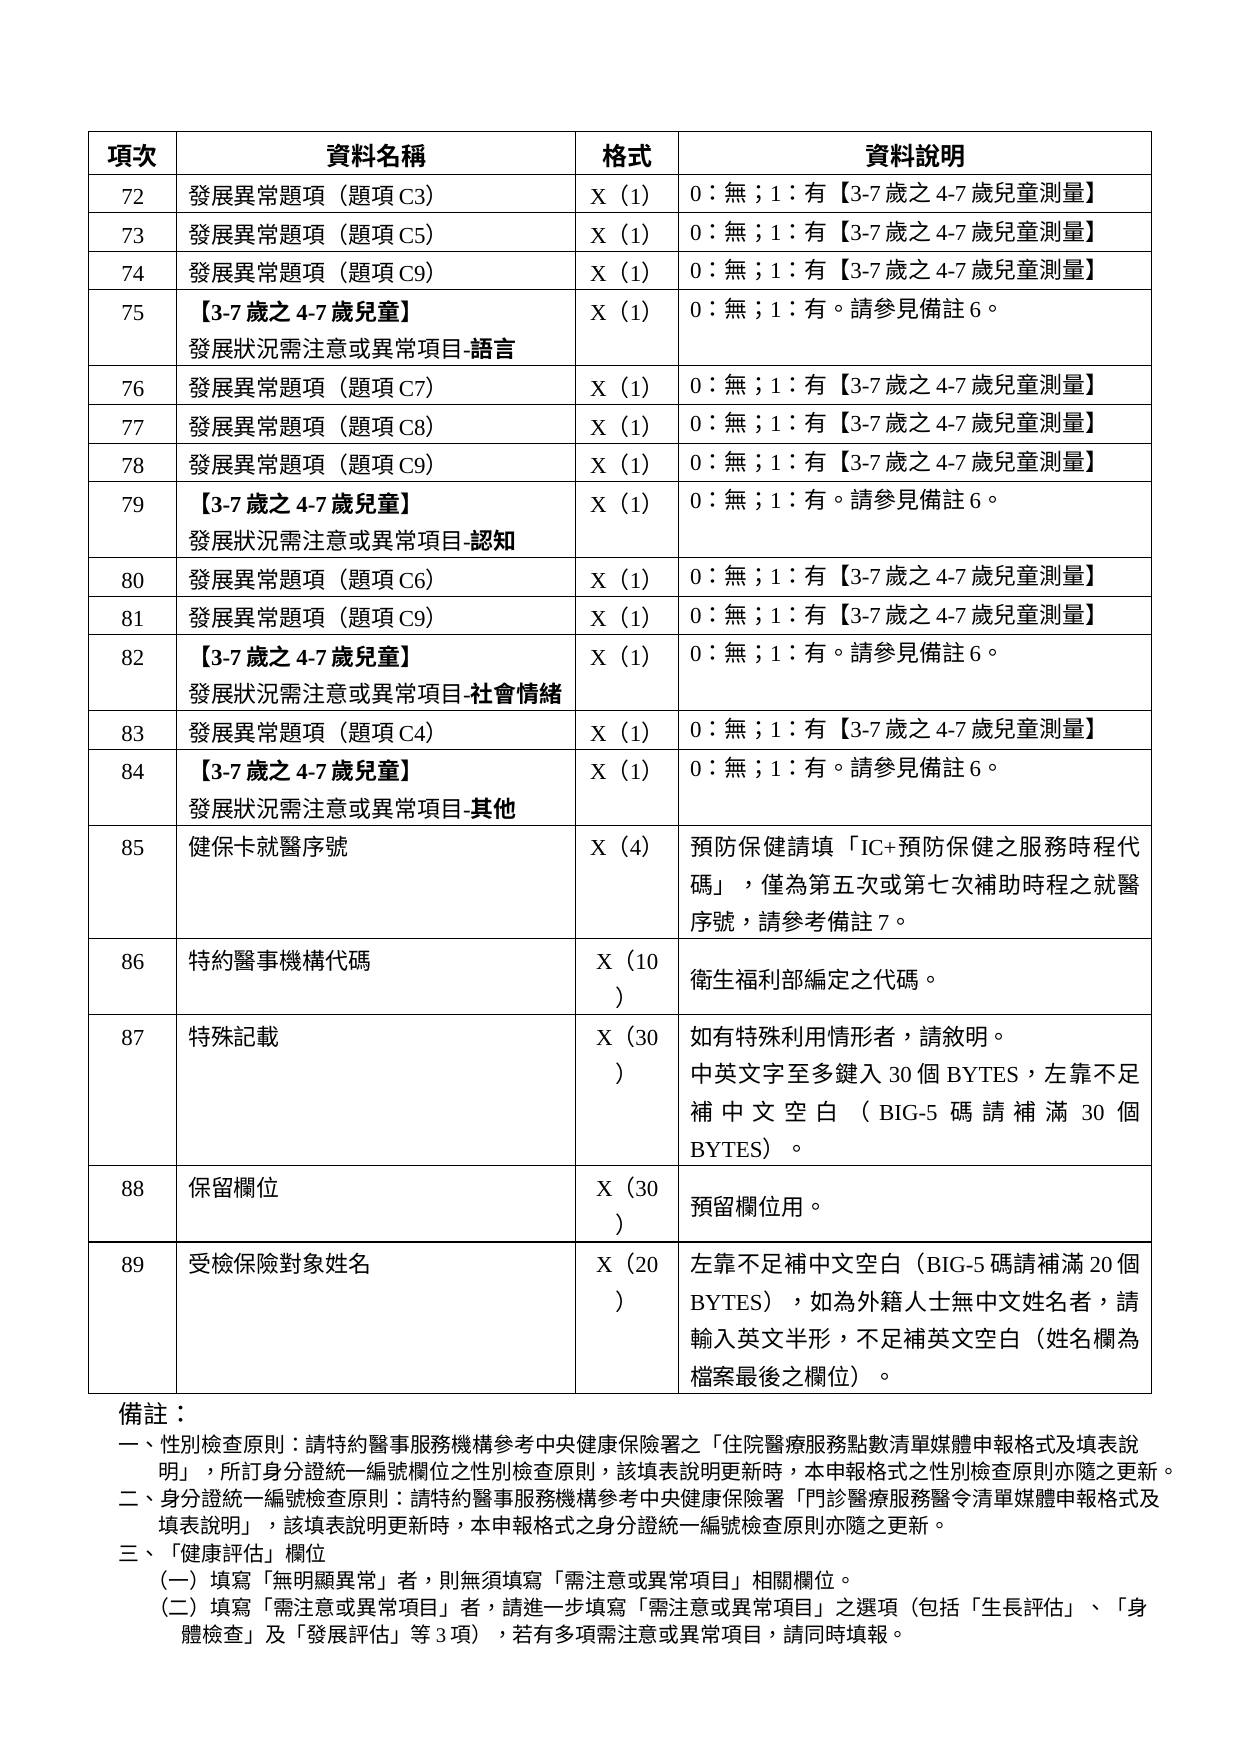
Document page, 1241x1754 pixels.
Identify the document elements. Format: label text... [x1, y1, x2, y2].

table_cell 83 [89, 711, 176, 749]
table_cell 0：無；1：有【3-7歲之4-7歲兒童測量】 [679, 175, 1151, 212]
table_cell 特約醫事機構代碼 [177, 939, 575, 1014]
table_cell 如有特殊利用情形者，請敘明。 中英文字至多鍵入30個BYTES，左靠不足補中文空白（BIG-5碼請補滿30個BYTES）。 [679, 1015, 1151, 1165]
table_cell X（10） [576, 939, 678, 1014]
table_cell 【3-7歲之4-7歲兒童】 發展狀況需注意或異常項目-語言 [177, 290, 575, 365]
text （一）填寫「無明顯異常」者，則無須填寫「需注意或異常項目」相關欄位。 [148, 1566, 1166, 1593]
table_cell 76 [89, 366, 176, 404]
table_cell X（4） [576, 826, 678, 938]
table_cell 72 [89, 175, 176, 212]
table_cell X（1） [576, 558, 678, 596]
table_cell 78 [89, 444, 176, 481]
table_cell X（1） [576, 750, 678, 825]
table_cell 發展異常題項（題項C4） [177, 711, 575, 749]
table_cell X（30） [576, 1015, 678, 1165]
table_cell 0：無；1：有。請參見備註6。 [679, 482, 1151, 557]
table_cell X（1） [576, 405, 678, 442]
table_cell 85 [89, 826, 176, 938]
table_cell 0：無；1：有。請參見備註6。 [679, 750, 1151, 825]
table_cell 左靠不足補中文空白（BIG-5碼請補滿20個BYTES），如為外籍人士無中文姓名者，請輸入英文半形，不足補英文空白（姓名欄為檔案最後之欄位）。 [679, 1243, 1151, 1392]
table_cell 0：無；1：有【3-7歲之4-7歲兒童測量】 [679, 558, 1151, 596]
table_cell X（1） [576, 482, 678, 557]
table_cell 0：無；1：有【3-7歲之4-7歲兒童測量】 [679, 405, 1151, 442]
table_cell 84 [89, 750, 176, 825]
table_cell 發展異常題項（題項C9） [177, 444, 575, 481]
table_cell 0：無；1：有【3-7歲之4-7歲兒童測量】 [679, 366, 1151, 404]
table_header 資料名稱 [177, 132, 575, 174]
table_cell 75 [89, 290, 176, 365]
table_cell 0：無；1：有【3-7歲之4-7歲兒童測量】 [679, 213, 1151, 251]
table_cell 0：無；1：有。請參見備註6。 [679, 290, 1151, 365]
table_cell 發展異常題項（題項C8） [177, 405, 575, 442]
table_cell 81 [89, 597, 176, 634]
table_cell 77 [89, 405, 176, 442]
table_header 資料說明 [679, 132, 1151, 174]
text 備註： [118, 1394, 1122, 1431]
table_cell 88 [89, 1166, 176, 1241]
table_cell 衛生福利部編定之代碼。 [679, 939, 1151, 1014]
table_cell X（1） [576, 366, 678, 404]
table_cell 特殊記載 [177, 1015, 575, 1165]
table_cell X（1） [576, 635, 678, 710]
table_cell 86 [89, 939, 176, 1014]
table_cell 87 [89, 1015, 176, 1165]
table_cell 0：無；1：有【3-7歲之4-7歲兒童測量】 [679, 711, 1151, 749]
table_cell 82 [89, 635, 176, 710]
table_cell 發展異常題項（題項C9） [177, 597, 575, 634]
table_cell X（1） [576, 252, 678, 289]
table_cell 發展異常題項（題項C7） [177, 366, 575, 404]
table_cell 健保卡就醫序號 [177, 826, 575, 938]
table_cell 發展異常題項（題項C5） [177, 213, 575, 251]
table_cell 79 [89, 482, 176, 557]
table_cell 【3-7歲之4-7歲兒童】 發展狀況需注意或異常項目-其他 [177, 750, 575, 825]
table_cell 0：無；1：有【3-7歲之4-7歲兒童測量】 [679, 252, 1151, 289]
table_cell X（30） [576, 1166, 678, 1241]
table_cell 發展異常題項（題項C6） [177, 558, 575, 596]
table_cell 發展異常題項（題項C3） [177, 175, 575, 212]
table_cell 預留欄位用。 [679, 1166, 1151, 1241]
table_cell 0：無；1：有。請參見備註6。 [679, 635, 1151, 710]
table_cell 0：無；1：有【3-7歲之4-7歲兒童測量】 [679, 444, 1151, 481]
table_cell X（1） [576, 213, 678, 251]
text 三、「健康評估」欄位 [118, 1539, 1166, 1566]
table_cell X（1） [576, 175, 678, 212]
table_cell 73 [89, 213, 176, 251]
table_header 項次 [89, 132, 176, 174]
table_cell 74 [89, 252, 176, 289]
table_cell 89 [89, 1243, 176, 1392]
text （二）填寫「需注意或異常項目」者，請進一步填寫「需注意或異常項目」之選項（包括「生長評估」、「身體檢查」及「發展評估」等3項），若有多項需注意或異常項目，請同時填報。 [148, 1593, 1166, 1648]
table_cell 0：無；1：有【3-7歲之4-7歲兒童測量】 [679, 597, 1151, 634]
table_cell X（1） [576, 290, 678, 365]
text 二、身分證統一編號檢查原則：請特約醫事服務機構參考中央健康保險署「門診醫療服務醫令清單媒體申報格式及填表說明」，該填表說明更新時，本申報格式之身分證統一編號檢查原則亦隨之更新。 [118, 1485, 1166, 1539]
table_cell X（1） [576, 444, 678, 481]
table_cell 保留欄位 [177, 1166, 575, 1241]
table_cell 【3-7歲之4-7歲兒童】 發展狀況需注意或異常項目-社會情緒 [177, 635, 575, 710]
table_cell 【3-7歲之4-7歲兒童】 發展狀況需注意或異常項目-認知 [177, 482, 575, 557]
table_cell 受檢保險對象姓名 [177, 1243, 575, 1392]
table_cell 預防保健請填「IC+預防保健之服務時程代碼」，僅為第五次或第七次補助時程之就醫序號，請參考備註7。 [679, 826, 1151, 938]
table_cell 80 [89, 558, 176, 596]
table_cell 發展異常題項（題項C9） [177, 252, 575, 289]
table_cell X（1） [576, 597, 678, 634]
table_cell X（20） [576, 1243, 678, 1392]
table_header 格式 [576, 132, 678, 174]
table_cell X（1） [576, 711, 678, 749]
text 一、性別檢查原則：請特約醫事服務機構參考中央健康保險署之「住院醫療服務點數清單媒體申報格式及填表說明」，所訂身分證統一編號欄位之性別檢查原則，該填表說明更新時，本申報格式之性別檢查原則亦隨之更新。 [118, 1431, 1166, 1485]
